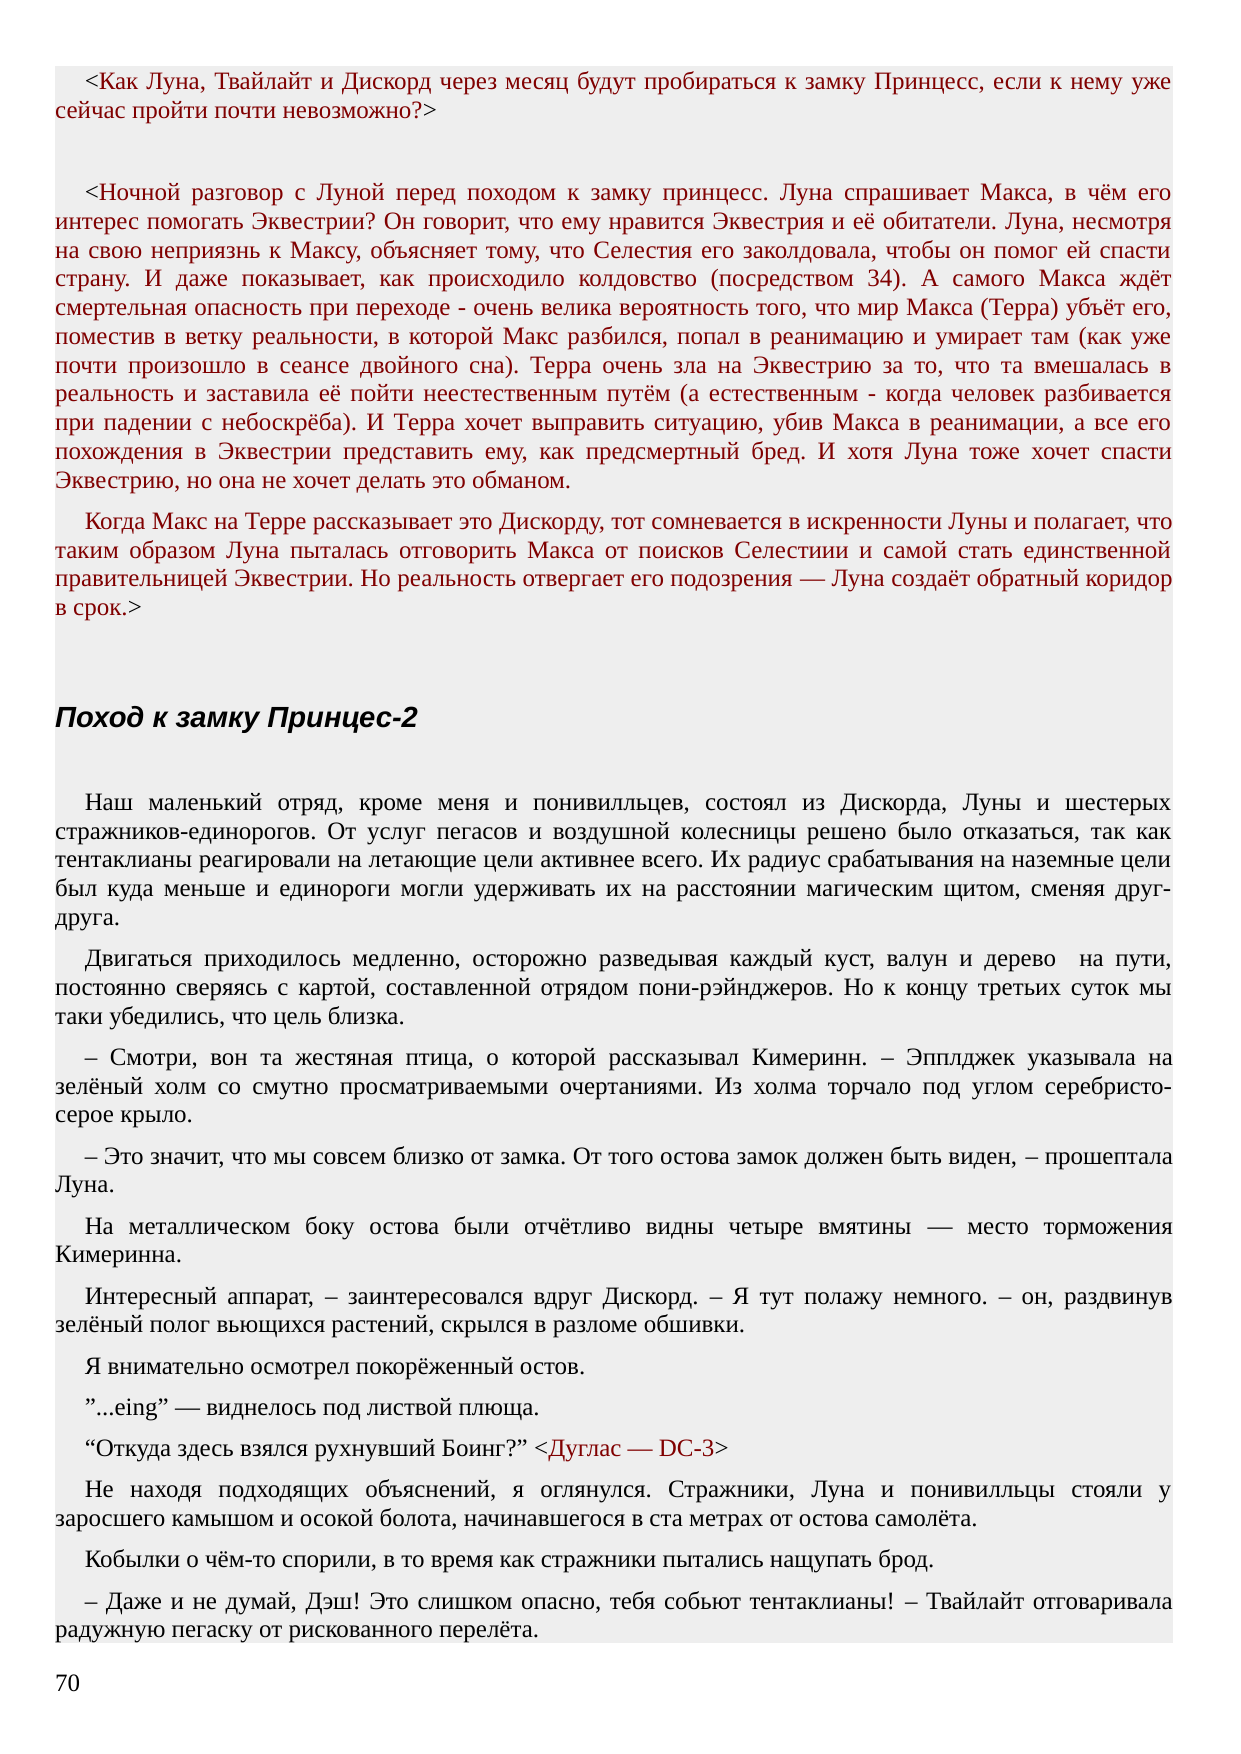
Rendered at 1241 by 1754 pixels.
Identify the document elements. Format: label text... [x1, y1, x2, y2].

text Когда Макс на Терре рассказывает это Дискорду, тот сомневается в искренности Луны и полагает, что таким образом Луна пыталась отговорить Макса от поисков Селестиии и самой стать единственной правительницей Эквестрии. Но реальность отвергает его подозрения — Луна создаёт обратный коридор в срок.> [55, 506, 1173, 621]
text <Ночной разговор с Луной перед походом к замку принцесс. Луна спрашивает Макса, в чём его интерес помогать Эквестрии? Он говорит, что ему нравится Эквестрия и её обитатели. Луна, несмотря на свою неприязнь к Максу, объясняет тому, что Селестия его заколдовала, чтобы он помог ей спасти страну. И даже показывает, как происходило колдовство (посредством 34). А самого Макса ждёт смертельная опасность при переходе - очень велика вероятность того, что мир Макса (Терра) убъёт его, поместив в ветку реальности, в которой Макс разбился, попал в реанимацию и умирает там (как уже почти произошло в сеансе двойного сна). Терра очень зла на Эквестрию за то, что та вмешалась в реальность и заставила её пойти неестественным путём (а естественным - когда человек разбивается при падении с небоскрёба). И Терра хочет выправить ситуацию, убив Макса в реанимации, а все его похождения в Эквестрии представить ему, как предсмертный бред. И хотя Луна тоже хочет спасти Эквестрию, но она не хочет делать это обманом. [55, 177, 1173, 493]
text – Даже и не думай, Дэш! Это слишком опасно, тебя собьют тентаклианы! – Твайлайт отговаривала радужную пегаску от рискованного перелёта. [55, 1586, 1173, 1643]
subtitle Поход к замку Принцес-2 [55, 700, 1173, 733]
text Кобылки о чём-то спорили, в то время как стражники пытались нащупать брод. [55, 1544, 1173, 1573]
text Интересный аппарат, – заинтересовался вдруг Дискорд. – Я тут полажу немного. – он, раздвинув зелёный полог вьющихся растений, скрылся в разломе обшивки. [55, 1281, 1173, 1338]
text Двигаться приходилось медленно, осторожно разведывая каждый куст, валун и дерево на пути, постоянно сверяясь с картой, составленной отрядом пони-рэйнджеров. Но к концу третьих суток мы таки убедились, что цель близка. [55, 943, 1173, 1029]
text <Как Луна, Твайлайт и Дискорд через месяц будут пробираться к замку Принцесс, если к нему уже сейчас пройти почти невозможно?> [55, 66, 1173, 123]
text Наш маленький отряд, кроме меня и понивилльцев, состоял из Дискорда, Луны и шестерых стражников-единорогов. От услуг пегасов и воздушной колесницы решено было отказаться, так как тентаклианы реагировали на летающие цели активнее всего. Их радиус срабатывания на наземные цели был куда меньше и единороги могли удерживать их на расстоянии магическим щитом, сменяя друг-друга. [55, 787, 1173, 931]
text На металлическом боку остова были отчётливо видны четыре вмятины — место торможения Кимеринна. [55, 1211, 1173, 1268]
text – Это значит, что мы совсем близко от замка. От того остова замок должен быть виден, – прошептала Луна. [55, 1141, 1173, 1198]
text – Смотри, вон та жестяная птица, о которой рассказывал Кимеринн. – Эпплджек указывала на зелёный холм со смутно просматриваемыми очертаниями. Из холма торчало под углом серебристо-серое крыло. [55, 1042, 1173, 1128]
text Не находя подходящих объяснений, я оглянулся. Стражники, Луна и понивилльцы стояли у заросшего камышом и осокой болота, начинавшегося в ста метрах от остова самолёта. [55, 1474, 1173, 1532]
text ”...eing” — виднелось под листвой плюща. [55, 1392, 1173, 1421]
text Я внимательно осмотрел покорёженный остов. [55, 1351, 1173, 1379]
text “Откуда здесь взялся рухнувший Боинг?” <Дуглас — DC-3> [55, 1433, 1173, 1462]
